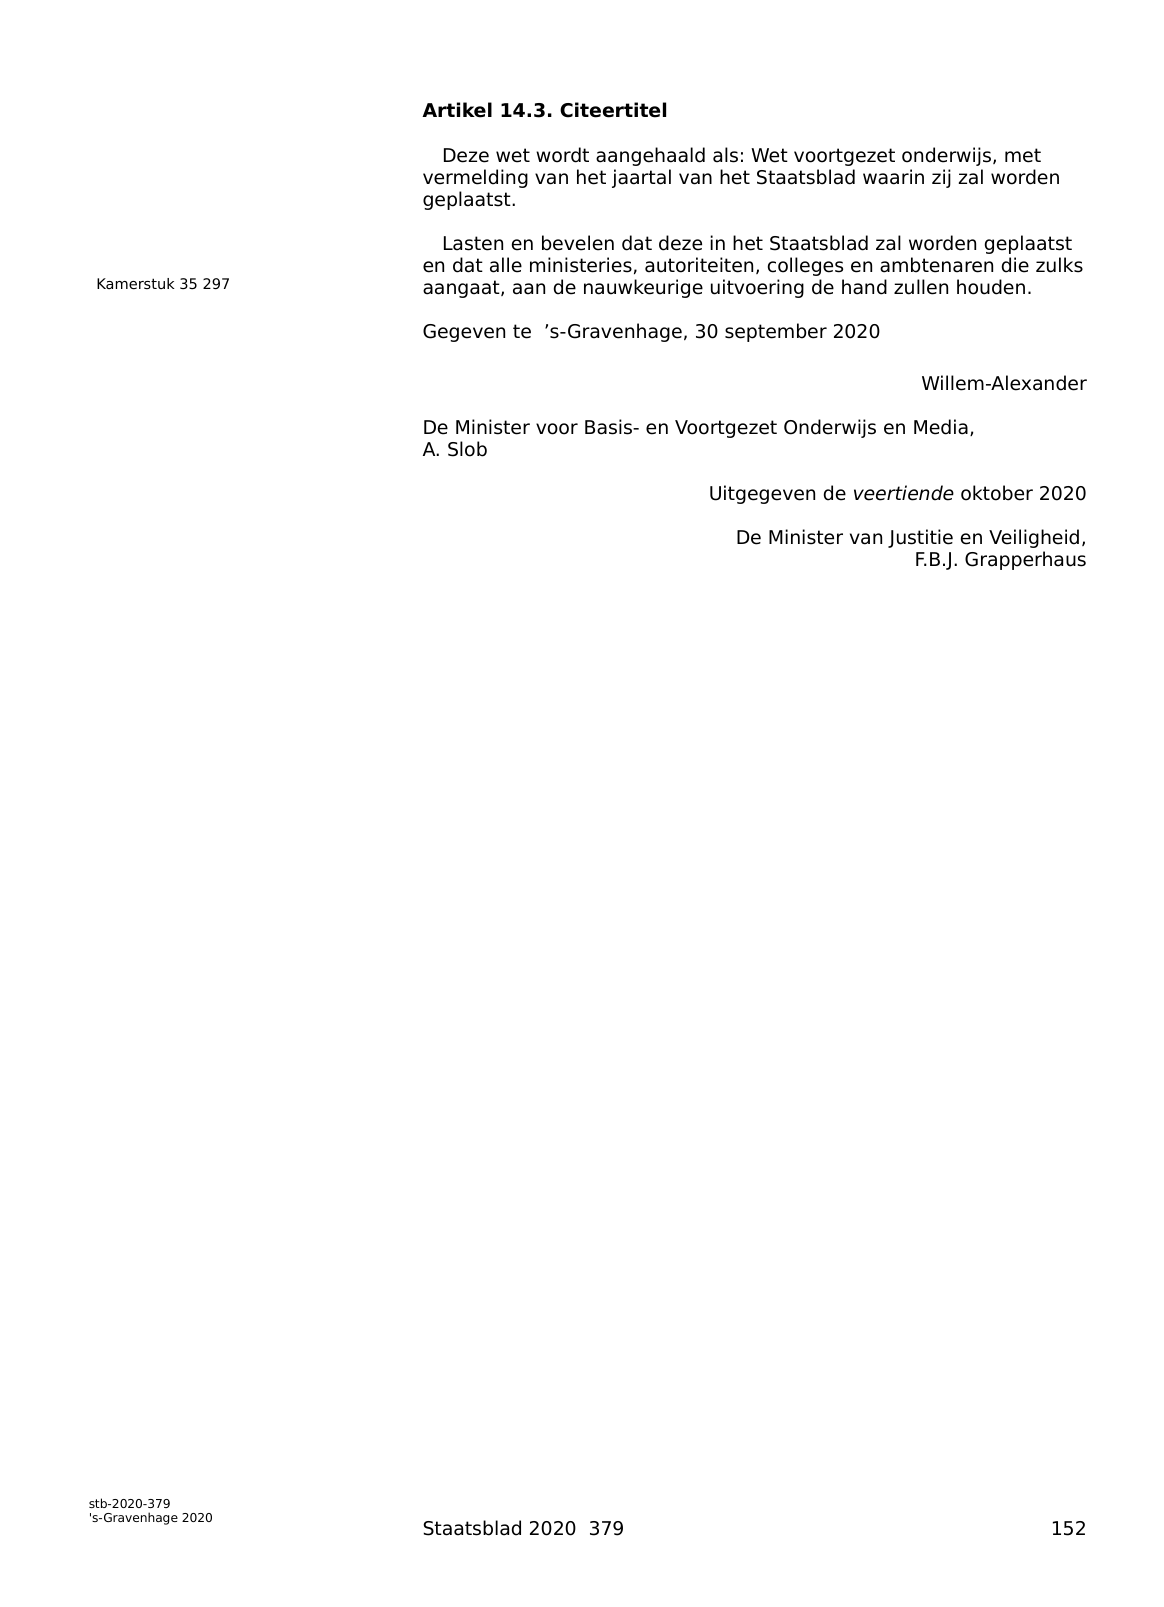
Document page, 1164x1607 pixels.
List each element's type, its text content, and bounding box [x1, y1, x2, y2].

text De Minister van Justitie en Veiligheid, F.B.J. Grapperhaus [422, 527, 1087, 571]
subtitle Artikel 14.3. Citeertitel [422, 100, 1087, 122]
text Uitgegeven de veertiende oktober 2020 [422, 483, 1087, 505]
text Gegeven te ’s-Gravenhage, 30 september 2020 [422, 321, 1087, 343]
text Lasten en bevelen dat deze in het Staatsblad zal worden geplaatst en dat alle ministeries, autoriteiten, colleges en ambtenaren die zulks aangaat, aan de nauwkeurige uitvoering de hand zullen houden. [422, 233, 1087, 299]
text De Minister voor Basis- en Voortgezet Onderwijs en Media, A. Slob [422, 417, 1087, 461]
text stb-2020-379 [88, 1497, 323, 1511]
text 's-Gravenhage 2020 [88, 1511, 323, 1525]
text Kamerstuk 35 297 [77, 276, 396, 293]
text Deze wet wordt aangehaald als: Wet voortgezet onderwijs, met vermelding van het jaartal van het Staatsblad waarin zij zal worden geplaatst. [422, 144, 1087, 211]
text Willem-Alexander [422, 373, 1087, 395]
